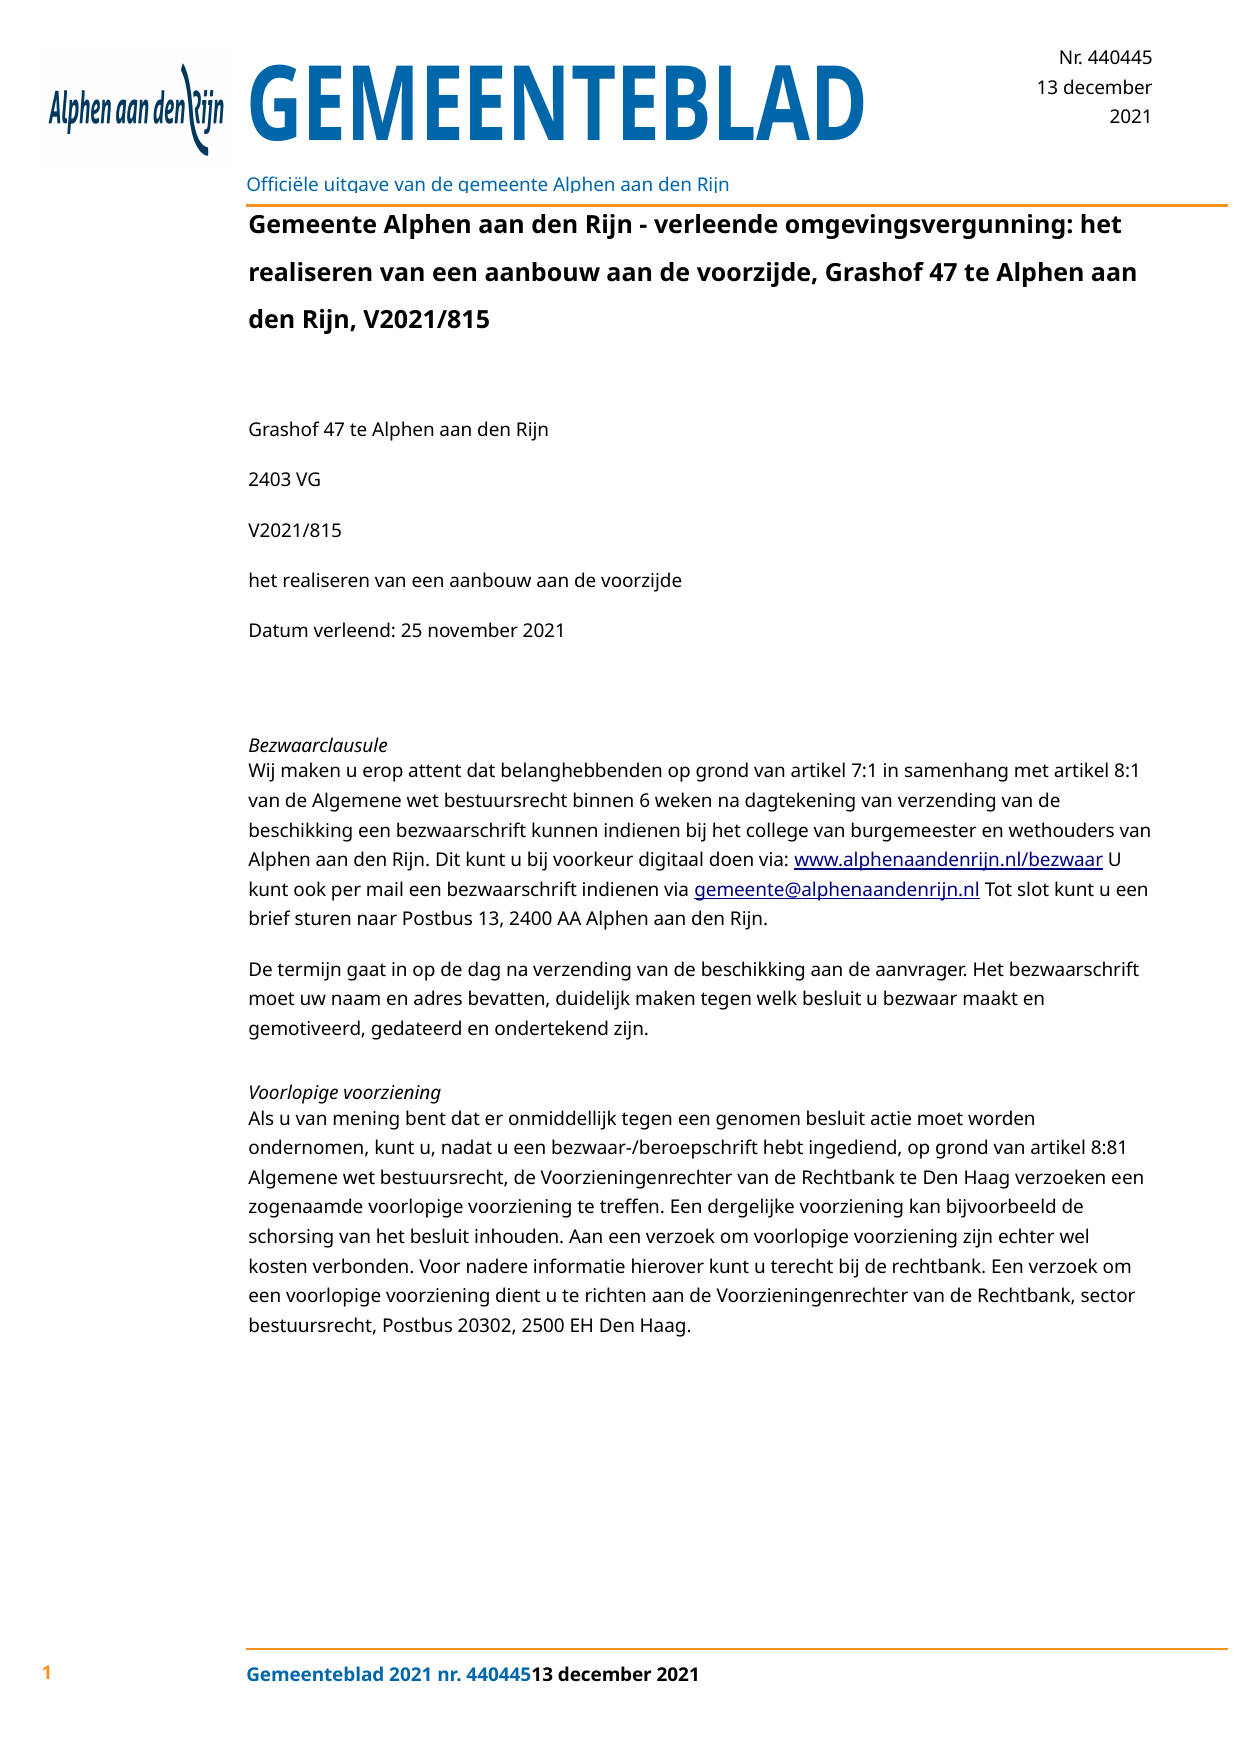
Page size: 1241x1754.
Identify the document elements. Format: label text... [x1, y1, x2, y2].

text Datum verleend: 25 november 2021 [248, 618, 1152, 643]
text Gemeente Alphen aan den Rijn - verleende omgevingsvergunning: het realiseren van een aanbouw aan de voorzijde, Grashof 47 te Alphen aan den Rijn, V2021/815 [248, 207, 1152, 336]
text Voorlopige voorziening [248, 1079, 1152, 1105]
text Als u van mening bent dat er onmiddellijk tegen een genomen besluit actie moet worden ondernomen, kunt u, nadat u een bezwaar-/beroepschrift hebt ingediend, op grond van artikel 8:81 Algemene wet bestuursrecht, de Voorzieningenrechter van de Rechtbank te Den Haag verzoeken een zogenaamde voorlopige voorziening te treffen. Een dergelijke voorziening kan bijvoorbeeld de schorsing van het besluit inhouden. Aan een verzoek om voorlopige voorziening zijn echter wel kosten verbonden. Voor nadere informatie hierover kunt u terecht bij de rechtbank. Een verzoek om een voorlopige voorziening dient u te richten aan de Voorzieningenrechter van de Rechtbank, sector bestuursrecht, Postbus 20302, 2500 EH Den Haag. [248, 1105, 1152, 1338]
text Wij maken u erop attent dat belanghebbenden op grond van artikel 7:1 in samenhang met artikel 8:1 van de Algemene wet bestuursrecht binnen 6 weken na dagtekening van verzending van de beschikking een bezwaarschrift kunnen indienen bij het college van burgemeester en wethouders van Alphen aan den Rijn. Dit kunt u bij voorkeur digitaal doen via: www.alphenaandenrijn.nl/bezwaar U kunt ook per mail een bezwaarschrift indienen via gemeente@alphenaandenrijn.nl Tot slot kunt u een brief sturen naar Postbus 13, 2400 AA Alphen aan den Rijn. [248, 758, 1152, 931]
picture [41, 47, 231, 172]
text Grashof 47 te Alphen aan den Rijn [248, 416, 1152, 442]
text Bezwaarclausule [248, 732, 1152, 758]
text V2021/815 [248, 517, 1152, 542]
text De termijn gaat in op de dag na verzending van de beschikking aan de aanvrager. Het bezwaarschrift moet uw naam en adres bevatten, duidelijk maken tegen welk besluit u bezwaar maakt en gemotiveerd, gedateerd en ondertekend zijn. [248, 956, 1152, 1041]
text het realiseren van een aanbouw aan de voorzijde [248, 567, 1152, 593]
text 2403 VG [248, 466, 1152, 492]
